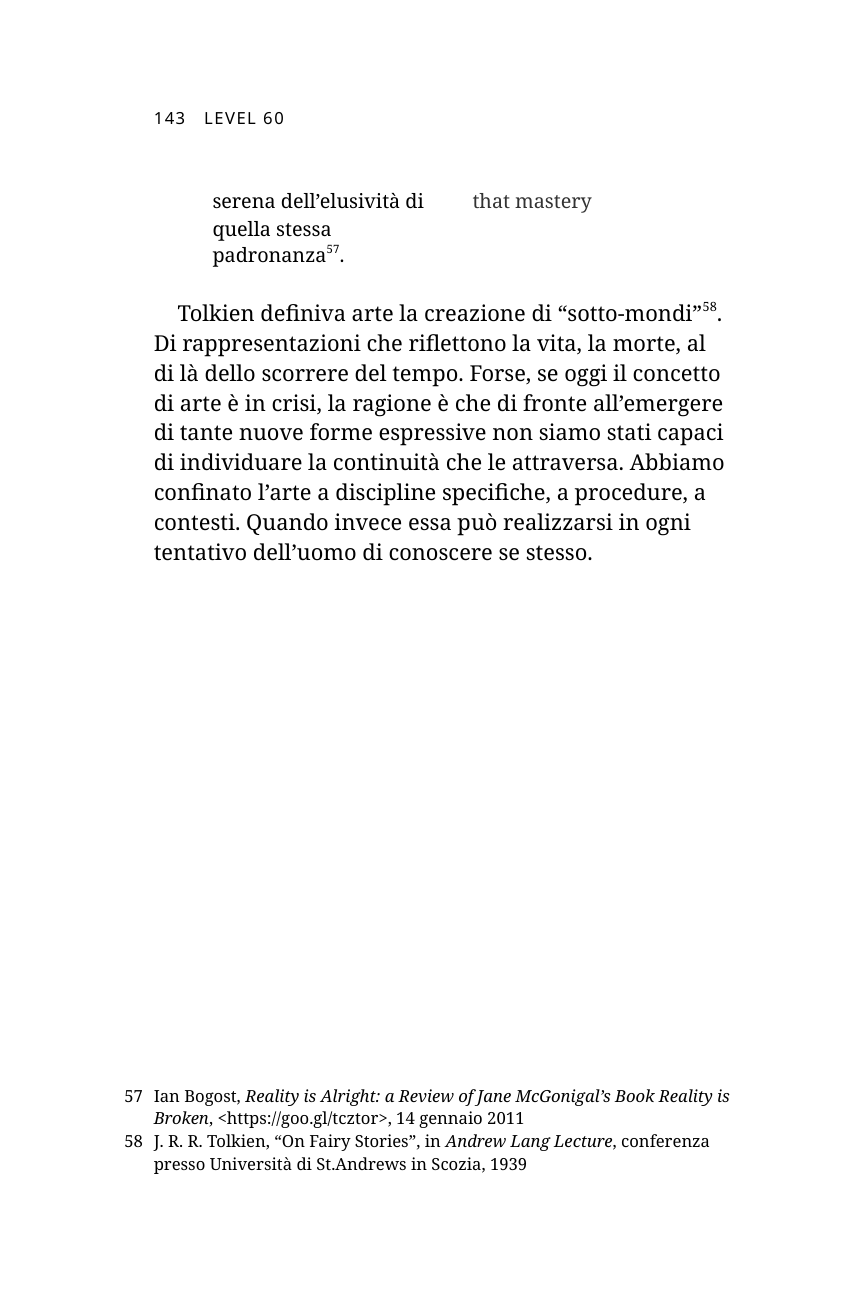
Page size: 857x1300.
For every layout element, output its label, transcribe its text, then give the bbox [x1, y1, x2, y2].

table_header that mastery [455, 159, 679, 298]
text Tolkien definiva arte la creazione di “sotto-mondi”. Di rappresentazioni che riflettono la vita, la morte, al di là dello scorrere del tempo. Forse, se oggi il concetto di arte è in crisi, la ragione è che di fronte all’emergere di tante nuove forme espressive non siamo stati capaci di individuare la continuità che le attraversa. Abbiamo confinato l’arte a discipline specifiche, a procedure, a contesti. Quando invece essa può realizzarsi in ogni tentativo dell’uomo di conoscere se stesso. [153, 298, 732, 566]
table_header serena dell’elusività di quella stessa padronanza. [207, 159, 455, 298]
text J. R. R. Tolkien, “On Fairy Stories”, in Andrew Lang Lecture, conferenza presso Università di St.Andrews in Scozia, 1939 [124, 1130, 732, 1175]
